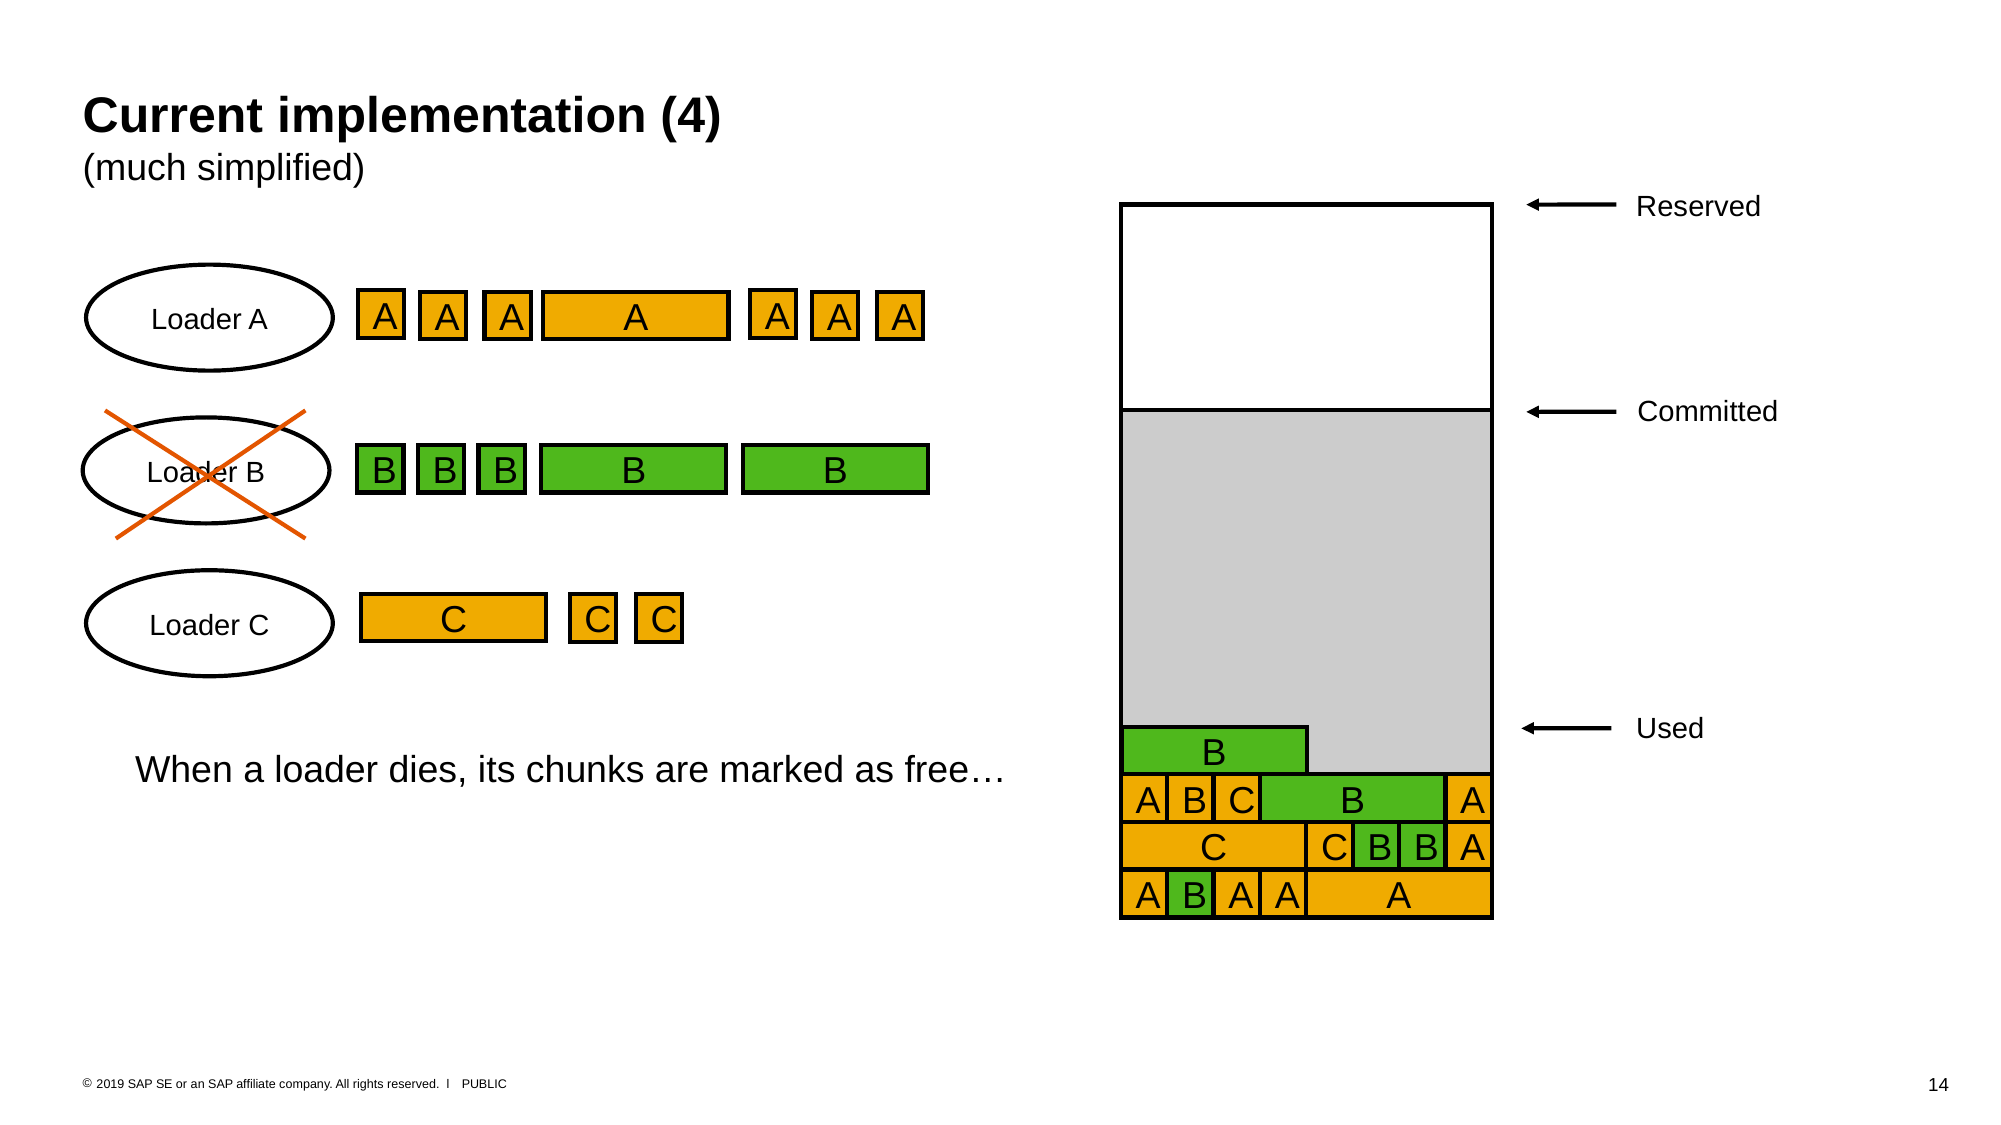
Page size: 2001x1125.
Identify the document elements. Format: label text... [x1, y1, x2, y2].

text_box Loader B [82, 429, 194, 517]
text_box A [484, 291, 531, 340]
text_box B [541, 444, 727, 493]
text_box When a loader dies, its chunks are marked as free… [134, 744, 1048, 790]
text_box C [635, 594, 683, 642]
text_box B [1352, 822, 1399, 870]
text_box [1120, 410, 1492, 774]
text_box A [357, 290, 405, 338]
text_box Loader C [86, 570, 333, 677]
text_box B [1121, 726, 1307, 775]
text_box Loader B [151, 481, 266, 524]
text_box A [1306, 870, 1492, 918]
text_box A [749, 290, 797, 338]
text_box A [419, 291, 467, 340]
text_box Loader B [215, 429, 330, 515]
text_box C [569, 594, 617, 642]
text_box Used [1636, 709, 1705, 745]
text_box A [1120, 774, 1167, 822]
text_box B [417, 444, 465, 493]
title Current implementation (4) (much simplified) [82, 82, 1918, 189]
text_box A [543, 291, 729, 340]
text_box C [1306, 822, 1352, 870]
text_box A [1120, 869, 1167, 917]
text_box A [1445, 822, 1492, 870]
text_box C [1120, 822, 1306, 869]
text_box B [1259, 774, 1446, 822]
text_box Loader B [135, 417, 277, 472]
text_box B [742, 444, 928, 493]
text_box Reserved [1636, 186, 1762, 222]
text_box A [1213, 869, 1260, 917]
text_box Loader A [86, 264, 333, 371]
text_box A [1260, 869, 1306, 917]
text_box C [361, 594, 547, 642]
text_box A [812, 291, 859, 340]
text_box A [1446, 774, 1492, 822]
text_box A [876, 291, 923, 340]
text_box B [478, 444, 525, 493]
text_box B [357, 444, 404, 493]
text_box C [1213, 775, 1259, 822]
text_box B [1167, 869, 1213, 917]
text_box B [1399, 822, 1445, 870]
text_box B [1167, 775, 1213, 822]
text_box Committed [1637, 392, 1779, 428]
